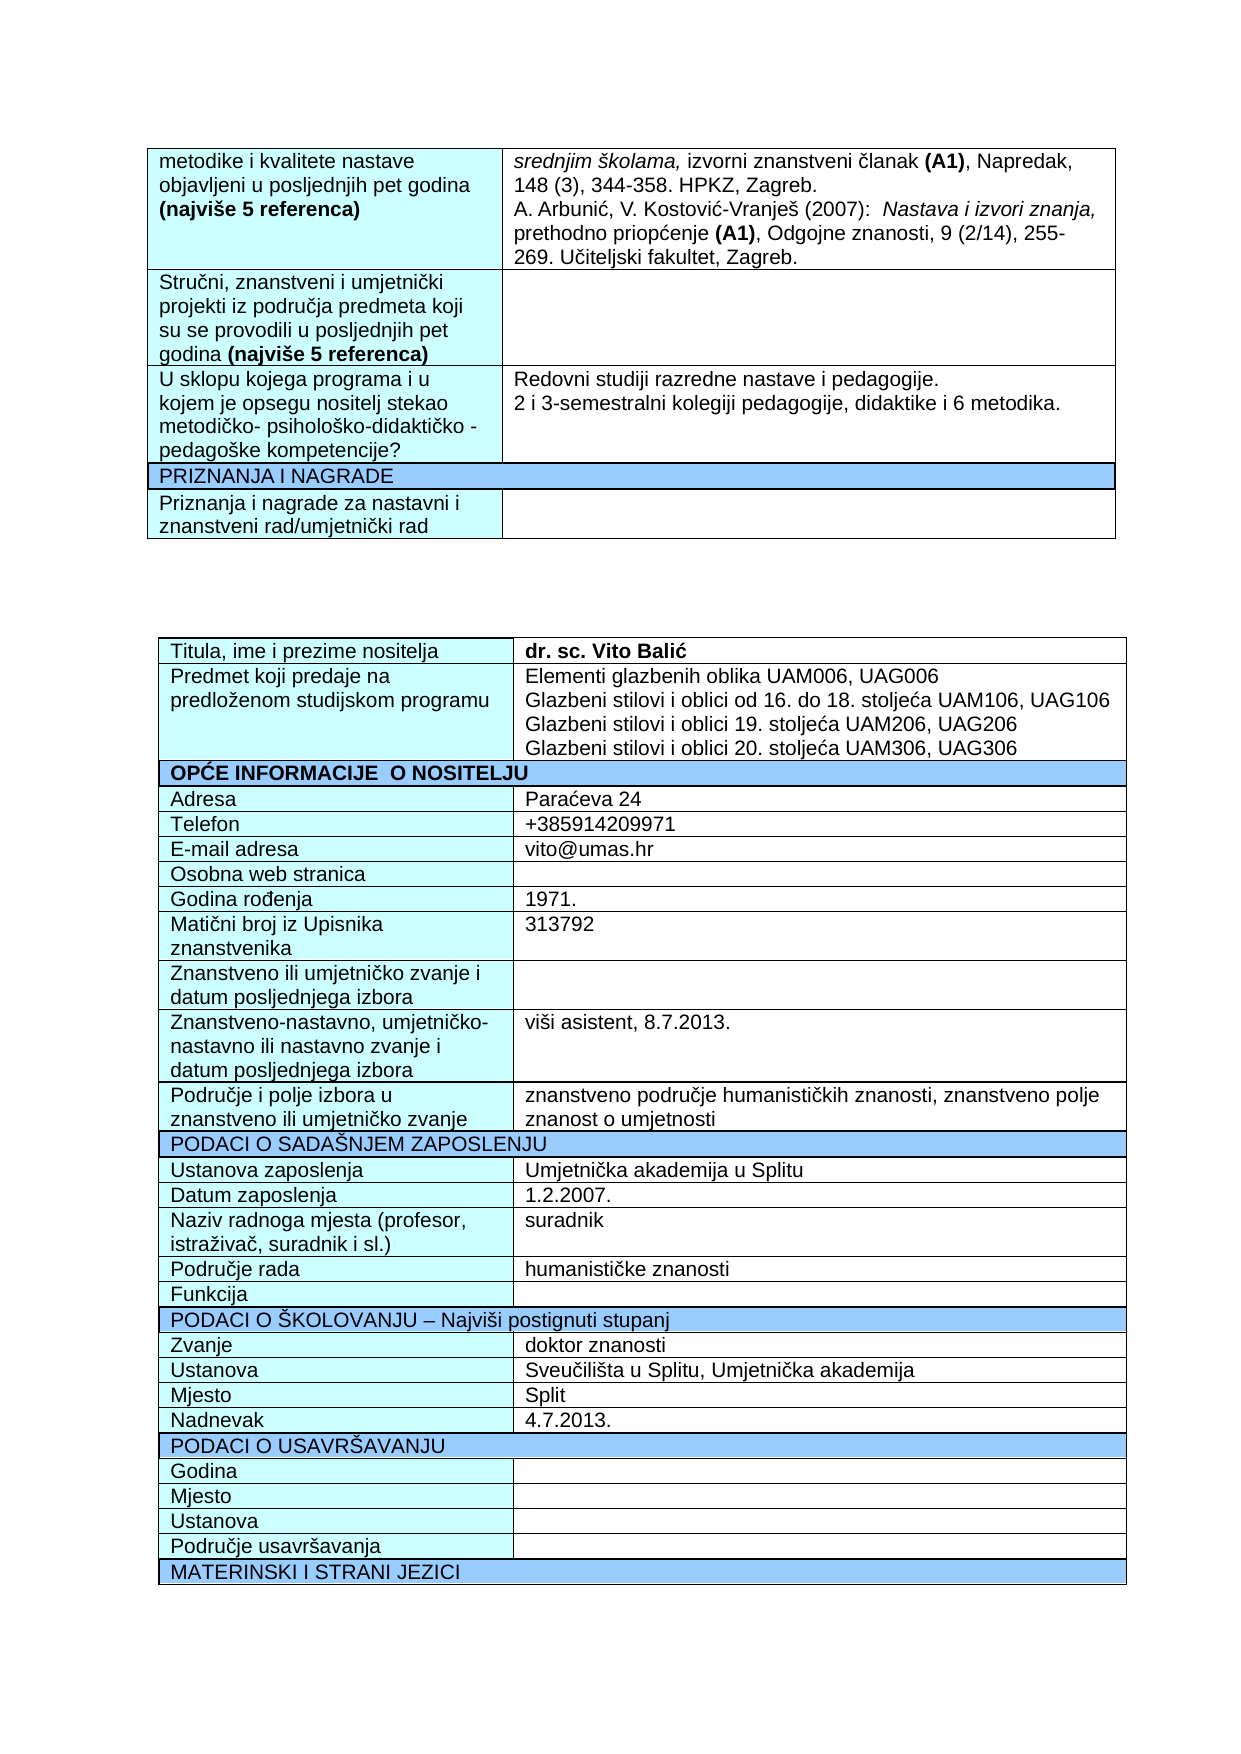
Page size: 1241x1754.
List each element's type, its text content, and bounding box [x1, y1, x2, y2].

table_cell Znanstveno-nastavno, umjetničko-nastavno ili nastavno zvanje i datum posljednjega izbora [159, 1010, 513, 1081]
table_cell Naziv radnoga mjesta (profesor, istraživač, suradnik i sl.) [159, 1208, 513, 1256]
table_cell Priznanja i nagrade za nastavni i znanstveni rad/umjetnički rad [148, 490, 502, 538]
table_cell MATERINSKI I STRANI JEZICI [160, 1560, 1126, 1583]
table_cell [514, 1534, 1126, 1558]
table_cell 4.7.2013. [514, 1408, 1126, 1432]
table_cell PRIZNANJA I NAGRADE [149, 464, 1114, 488]
table_cell suradnik [514, 1208, 1126, 1256]
table_cell Osobna web stranica [159, 862, 513, 886]
table_cell Zvanje [159, 1333, 513, 1357]
table_cell Mjesto [159, 1383, 513, 1407]
table_cell [503, 270, 1115, 365]
table_cell PODACI O SADAŠNJEM ZAPOSLENJU [160, 1132, 1126, 1156]
table_cell Umjetnička akademija u Splitu [514, 1158, 1126, 1181]
table_header dr. sc. Vito Balić [514, 638, 1126, 663]
table_cell Sveučilišta u Splitu, Umjetnička akademija [514, 1358, 1126, 1382]
table_cell [514, 1509, 1126, 1533]
table_cell PODACI O ŠKOLOVANJU – Najviši postignuti stupanj [160, 1308, 1126, 1331]
table_cell [514, 862, 1126, 886]
table_cell U sklopu kojega programa i u kojem je opsegu nositelj stekao metodičko- psihološko-didaktičko -pedagoške kompetencije? [148, 366, 502, 462]
table_cell Paraćeva 24 [514, 787, 1126, 811]
table_cell Godina rođenja [159, 887, 513, 911]
table_cell Mjesto [159, 1484, 513, 1508]
table_cell humanističke znanosti [514, 1257, 1126, 1281]
table_cell Elementi glazbenih oblika UAM006, UAG006 Glazbeni stilovi i oblici od 16. do 18. stoljeća UAM106, UAG106 Glazbeni stilovi i oblici 19. stoljeća UAM206, UAG206 Glazbeni stilovi i oblici 20. stoljeća UAM306, UAG306 [514, 664, 1126, 759]
table_cell 1971. [514, 887, 1126, 911]
table_cell E-mail adresa [159, 837, 513, 861]
table_cell +385914209971 [514, 812, 1126, 836]
table_cell vito@umas.hr [514, 837, 1126, 861]
table_header Titula, ime i prezime nositelja [159, 639, 513, 663]
table_cell Ustanova zaposlenja [159, 1158, 513, 1181]
table_cell [514, 1459, 1126, 1483]
table_cell [514, 1484, 1126, 1508]
table_cell [503, 490, 1115, 538]
table_cell srednjim školama, izvorni znanstveni članak (A1), Napredak, 148 (3), 344-358. HPKZ, Zagreb. A. Arbunić, V. Kostović-Vranješ (2007): Nastava i izvori znanja, prethodno priopćenje (A1), Odgojne znanosti, 9 (2/14), 255-269. Učiteljski fakultet, Zagreb. [503, 149, 1115, 268]
table_cell Predmet koji predaje na predloženom studijskom programu [159, 664, 513, 759]
table_cell metodike i kvalitete nastave objavljeni u posljednjih pet godina (najviše 5 referenca) [148, 149, 502, 268]
table_cell 313792 [514, 912, 1126, 959]
table_cell Znanstveno ili umjetničko zvanje i datum posljednjega izbora [159, 961, 513, 1008]
table_cell OPĆE INFORMACIJE O NOSITELJU [160, 761, 1126, 785]
table_cell Telefon [159, 812, 513, 836]
table_cell Područje usavršavanja [159, 1534, 513, 1558]
table_cell doktor znanosti [514, 1333, 1126, 1357]
table_cell Područje i polje izbora u znanstveno ili umjetničko zvanje [159, 1083, 513, 1130]
table_cell Nadnevak [159, 1408, 513, 1432]
table_cell 1.2.2007. [514, 1183, 1126, 1207]
table_cell Područje rada [159, 1257, 513, 1281]
table_cell Adresa [159, 787, 513, 811]
table_cell Split [514, 1383, 1126, 1407]
table_cell znanstveno područje humanističkih znanosti, znanstveno polje znanost o umjetnosti [514, 1083, 1126, 1130]
table_cell [514, 1282, 1126, 1306]
table_cell PODACI O USAVRŠAVANJU [160, 1434, 1126, 1457]
table_cell Stručni, znanstveni i umjetnički projekti iz područja predmeta koji su se provodili u posljednjih pet godina (najviše 5 referenca) [148, 270, 502, 365]
table_cell Datum zaposlenja [159, 1183, 513, 1207]
table_cell Redovni studiji razredne nastave i pedagogije. 2 i 3-semestralni kolegiji pedagogije, didaktike i 6 metodika. [503, 366, 1115, 462]
table_cell Ustanova [159, 1509, 513, 1533]
table_cell [514, 961, 1126, 1008]
table_cell viši asistent, 8.7.2013. [514, 1010, 1126, 1081]
table_cell Funkcija [159, 1282, 513, 1306]
table_cell Matični broj iz Upisnika znanstvenika [159, 912, 513, 959]
table_cell Ustanova [159, 1358, 513, 1382]
table_cell Godina [159, 1459, 513, 1483]
